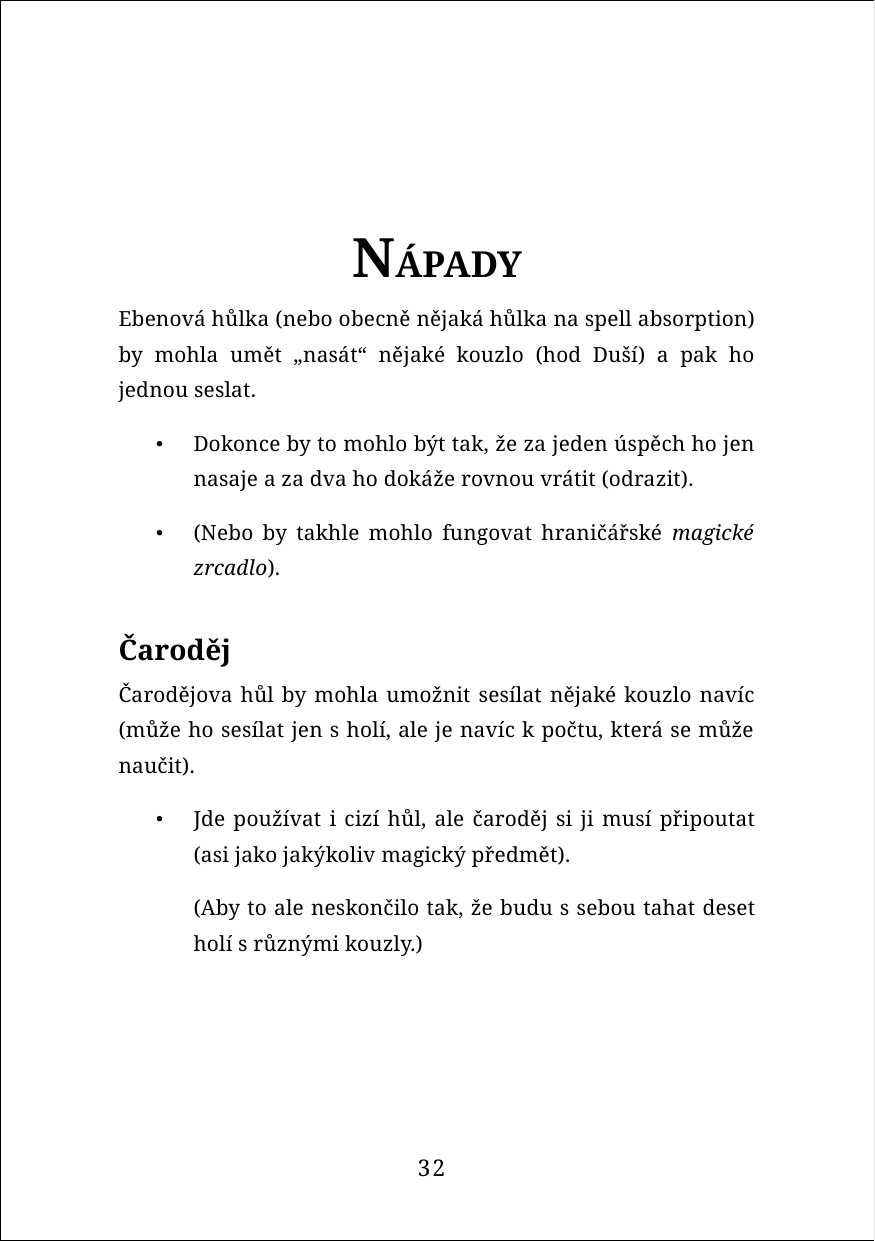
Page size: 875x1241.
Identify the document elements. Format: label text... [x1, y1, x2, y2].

list (Nebo by takhle mohlo fungovat hraničářské magické zrcadlo). [156, 518, 756, 582]
list Jde používat i cizí hůl, ale čaroděj si ji musí připoutat (asi jako jakýkoliv magický předmět). [156, 804, 756, 868]
subtitle Nápady [118, 219, 756, 293]
text Ebenová hůlka (nebo obecně nějaká hůlka na spell absorption) by mohla umět „nasát“ nějaké kouzlo (hod Duší) a pak ho jednou seslat. [118, 304, 756, 404]
subtitle Čaroděj [118, 630, 756, 668]
list (Aby to ale neskončilo tak, že budu s sebou tahat deset holí s různými kouzly.) [156, 893, 756, 957]
list Dokonce by to mohlo být tak, že za jeden úspěch ho jen nasaje a za dva ho dokáže rovnou vrátit (odrazit). [156, 429, 756, 493]
text Čarodějova hůl by mohla umožnit sesílat nějaké kouzlo navíc (může ho sesílat jen s holí, ale je navíc k počtu, která se může naučit). [118, 680, 756, 779]
